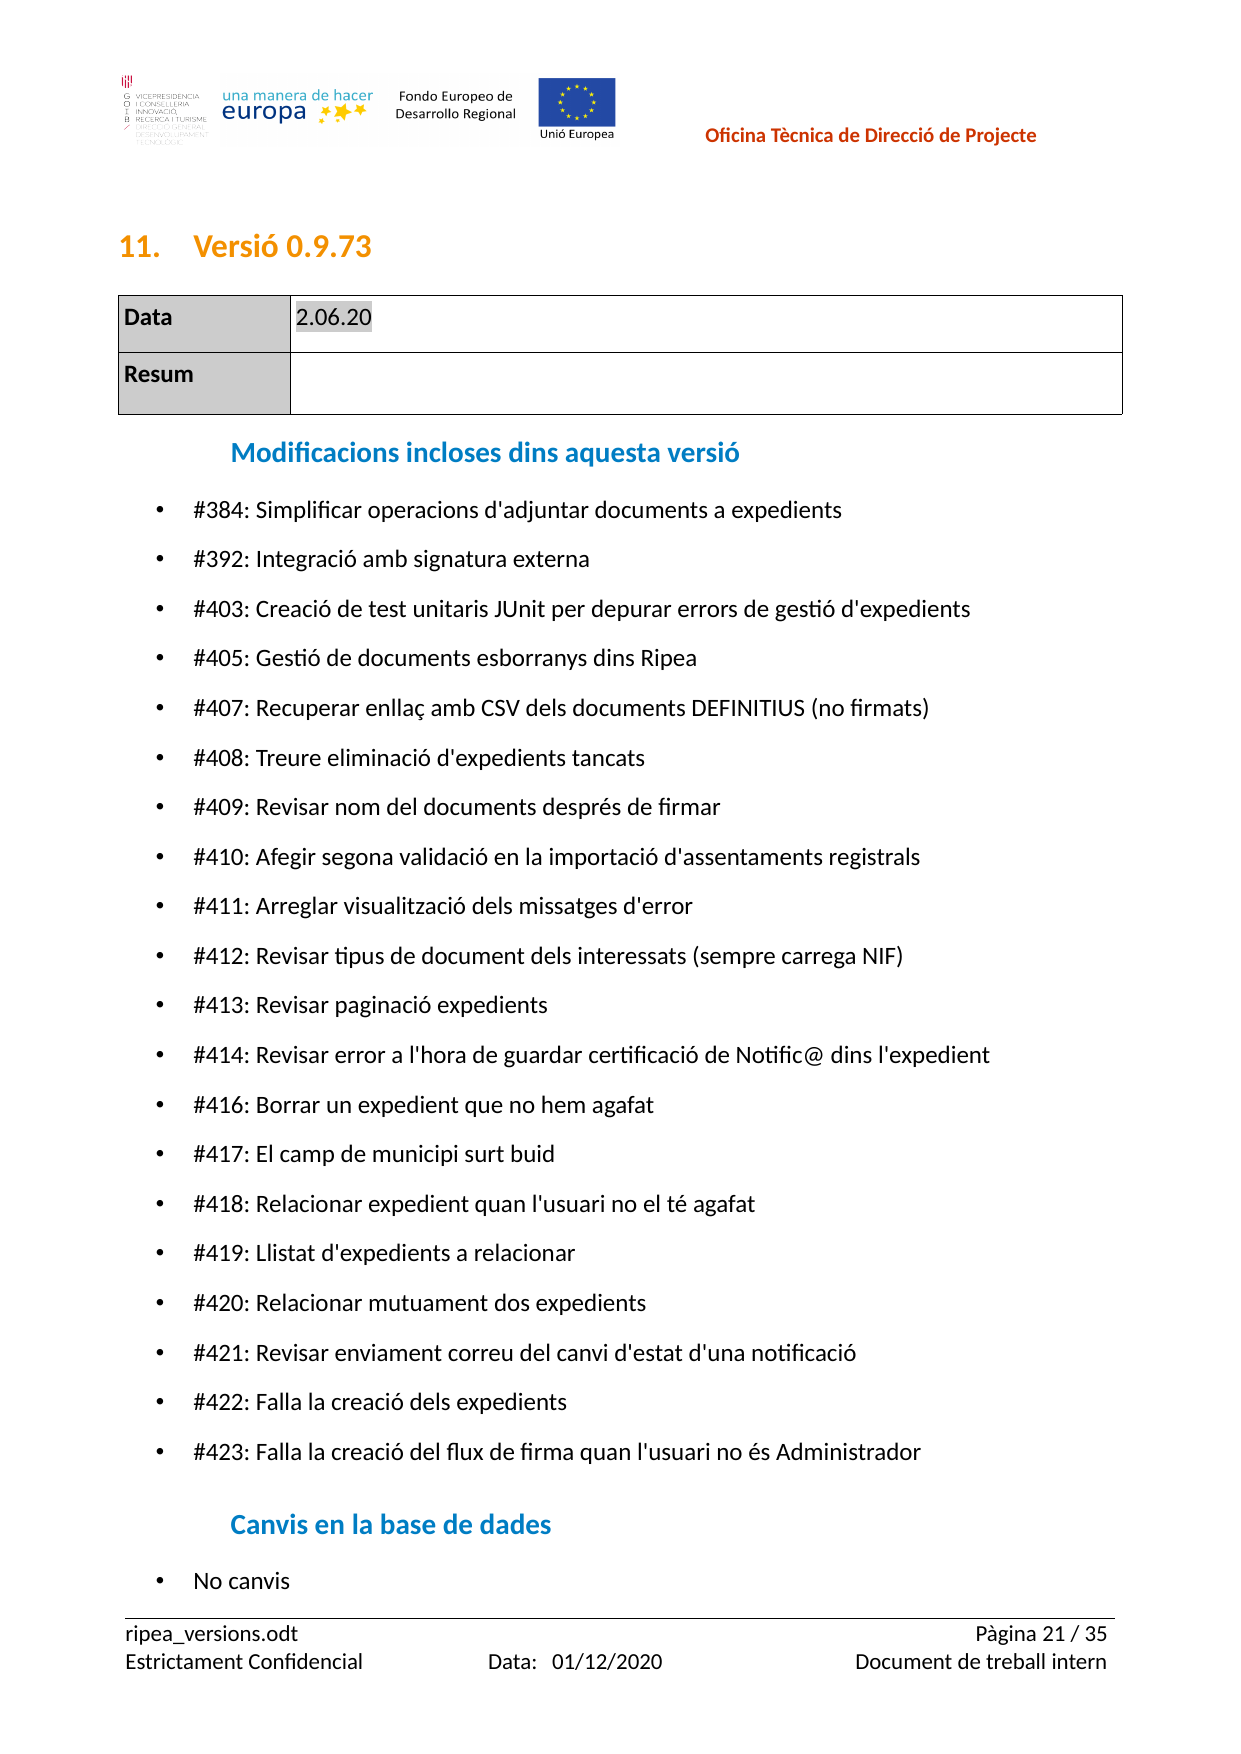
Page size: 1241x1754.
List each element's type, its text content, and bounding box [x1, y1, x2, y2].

picture [118, 73, 213, 147]
list #411: Arreglar visualització dels missatges d'error [156, 890, 1122, 921]
list #423: Falla la creació del flux de firma quan l'usuari no és Administrador [156, 1436, 1122, 1466]
table_header Data [119, 296, 290, 352]
list No canvis [156, 1565, 1122, 1596]
list #384: Simplificar operacions d'adjuntar documents a expedients [156, 494, 1122, 524]
list #408: Treure eliminació d'expedients tancats [156, 742, 1122, 772]
list #416: Borrar un expedient que no hem agafat [156, 1089, 1122, 1119]
picture [219, 73, 621, 147]
subtitle Modificacions incloses dins aquesta versió [153, 434, 1122, 470]
list #417: El camp de municipi surt buid [156, 1138, 1122, 1169]
table_cell [291, 353, 1122, 414]
list #392: Integració amb signatura externa [156, 543, 1122, 574]
subtitle Canvis en la base de dades [153, 1506, 1122, 1542]
list #420: Relacionar mutuament dos expedients [156, 1287, 1122, 1318]
list #421: Revisar enviament correu del canvi d'estat d'una notificació [156, 1337, 1122, 1367]
list #412: Revisar tipus de document dels interessats (sempre carrega NIF) [156, 940, 1122, 971]
subtitle Versió 0.9.73 [118, 225, 1122, 266]
list #414: Revisar error a l'hora de guardar certificació de Notific@ dins l'expedient [156, 1039, 1122, 1070]
list #419: Llistat d'expedients a relacionar [156, 1237, 1122, 1268]
list #403: Creació de test unitaris JUnit per depurar errors de gestió d'expedients [156, 593, 1122, 623]
list #413: Revisar paginació expedients [156, 989, 1122, 1020]
list #418: Relacionar expedient quan l'usuari no el té agafat [156, 1188, 1122, 1218]
list #422: Falla la creació dels expedients [156, 1386, 1122, 1417]
list #410: Afegir segona validació en la importació d'assentaments registrals [156, 841, 1122, 871]
list #407: Recuperar enllaç amb CSV dels documents DEFINITIUS (no firmats) [156, 692, 1122, 723]
list #405: Gestió de documents esborranys dins Ripea [156, 642, 1122, 673]
table_cell Resum [119, 353, 290, 414]
table_header 2.06.20 [291, 296, 1122, 352]
list #409: Revisar nom del documents després de firmar [156, 791, 1122, 822]
